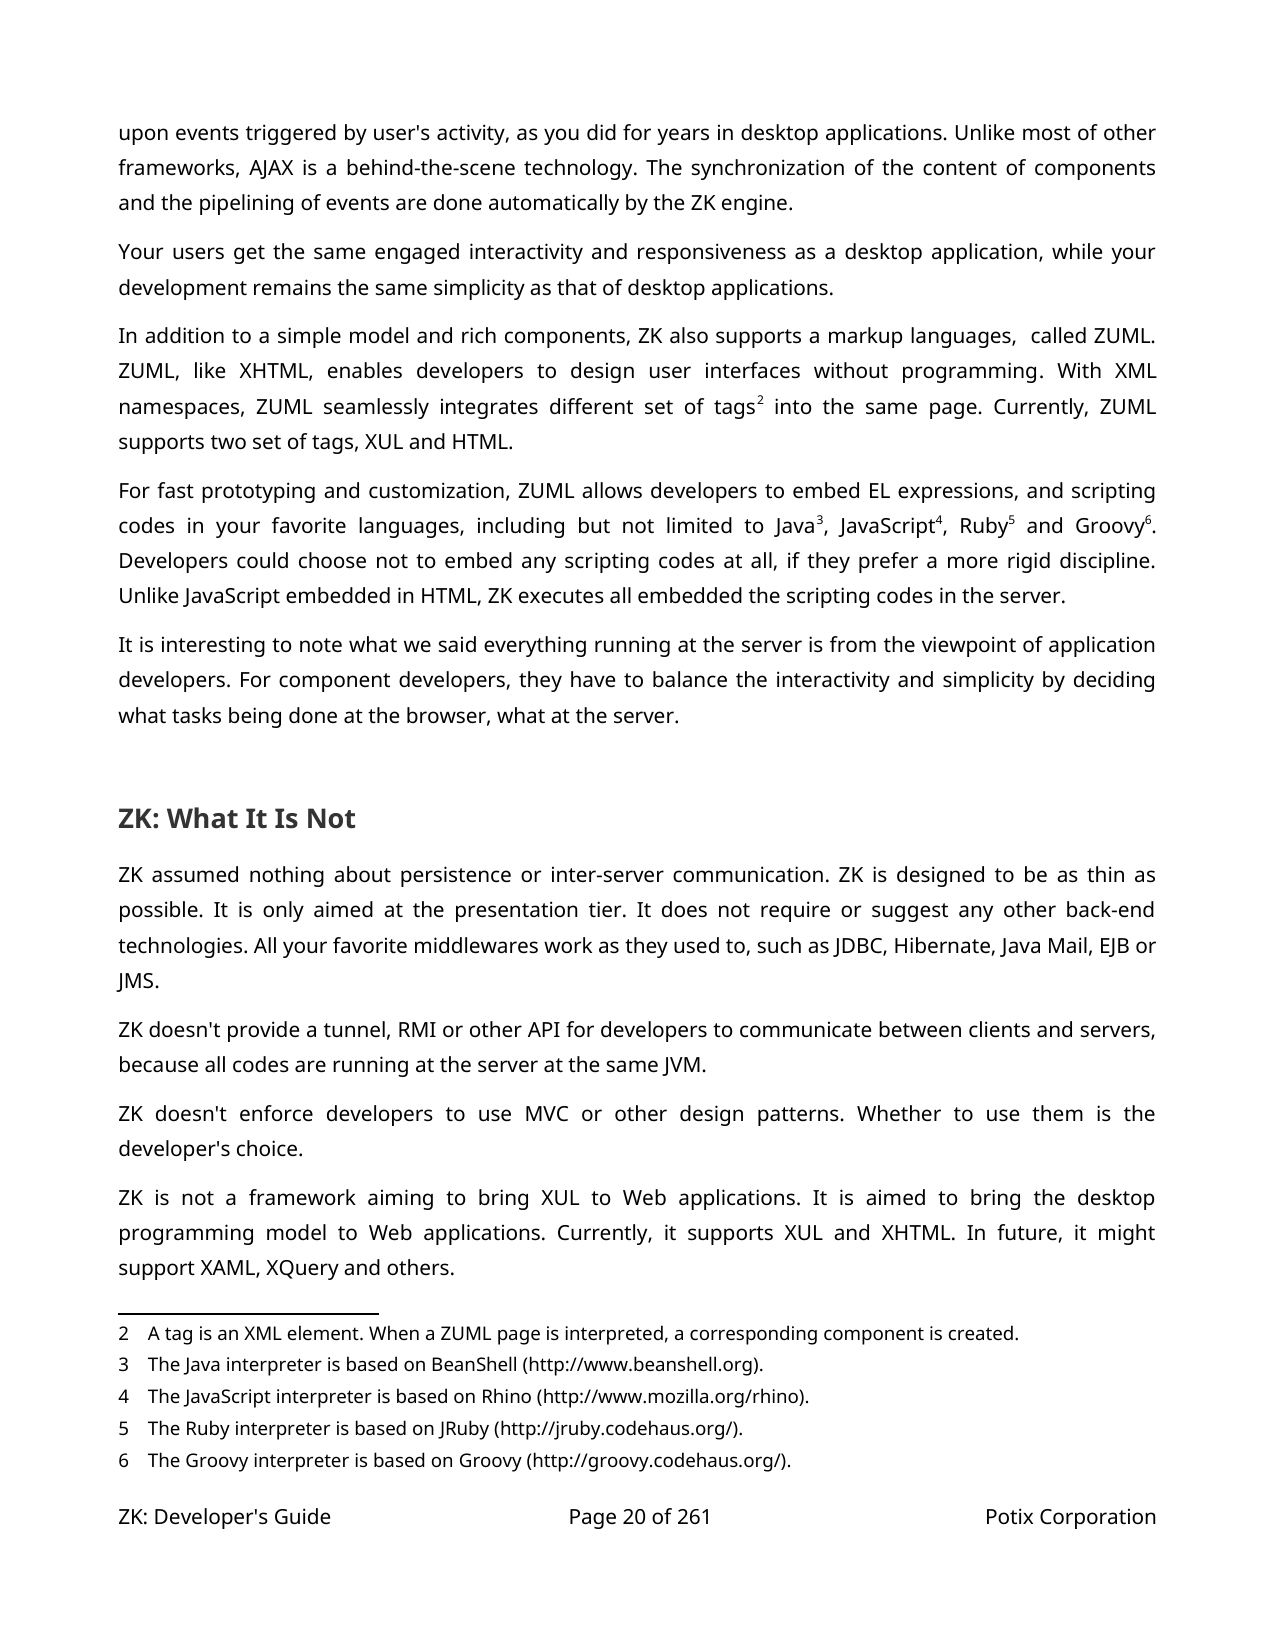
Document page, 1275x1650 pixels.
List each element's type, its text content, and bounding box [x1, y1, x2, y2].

text upon events triggered by user's activity, as you did for years in desktop applications. Unlike most of other frameworks, AJAX is a behind-the-scene technology. The synchronization of the content of components and the pipelining of events are done automatically by the ZK engine. [118, 118, 1157, 217]
text ZK doesn't enforce developers to use MVC or other design patterns. Whether to use them is the developer's choice. [118, 1099, 1157, 1162]
text ZK assumed nothing about persistence or inter-server communication. ZK is designed to be as thin as possible. It is only aimed at the presentation tier. It does not require or suggest any other back-end technologies. All your favorite middlewares work as they used to, such as JDBC, Hibernate, Java Mail, EJB or JMS. [118, 860, 1157, 994]
text The Ruby interpreter is based on JRuby (http://jruby.codehaus.org/). [118, 1416, 1157, 1441]
text The Java interpreter is based on BeanShell (http://www.beanshell.org). [118, 1352, 1157, 1377]
subtitle ZK: What It Is Not [118, 800, 1157, 837]
text A tag is an XML element. When a ZUML page is interpreted, a corresponding component is created. [118, 1320, 1157, 1345]
text It is interesting to note what we said everything running at the server is from the viewpoint of application developers. For component developers, they have to balance the interactivity and simplicity by deciding what tasks being done at the browser, what at the server. [118, 630, 1157, 729]
text The Groovy interpreter is based on Groovy (http://groovy.codehaus.org/). [118, 1447, 1157, 1473]
text ZK doesn't provide a tunnel, RMI or other API for developers to communicate between clients and servers, because all codes are running at the server at the same JVM. [118, 1015, 1157, 1078]
text Your users get the same engaged interactivity and responsiveness as a desktop application, while your development remains the same simplicity as that of desktop applications. [118, 237, 1157, 301]
text ZK is not a framework aiming to bring XUL to Web applications. It is aimed to bring the desktop programming model to Web applications. Currently, it supports XUL and XHTML. In future, it might support XAML, XQuery and others. [118, 1183, 1157, 1282]
text For fast prototyping and customization, ZUML allows developers to embed EL expressions, and scripting codes in your favorite languages, including but not limited to Java, JavaScript, Ruby and Groovy. Developers could choose not to embed any scripting codes at all, if they prefer a more rigid discipline. Unlike JavaScript embedded in HTML, ZK executes all embedded the scripting codes in the server. [118, 476, 1157, 610]
text In addition to a simple model and rich components, ZK also supports a markup languages, called ZUML. ZUML, like XHTML, enables developers to design user interfaces without programming. With XML namespaces, ZUML seamlessly integrates different set of tags into the same page. Currently, ZUML supports two set of tags, XUL and HTML. [118, 321, 1157, 455]
text The JavaScript interpreter is based on Rhino (http://www.mozilla.org/rhino). [118, 1384, 1157, 1409]
